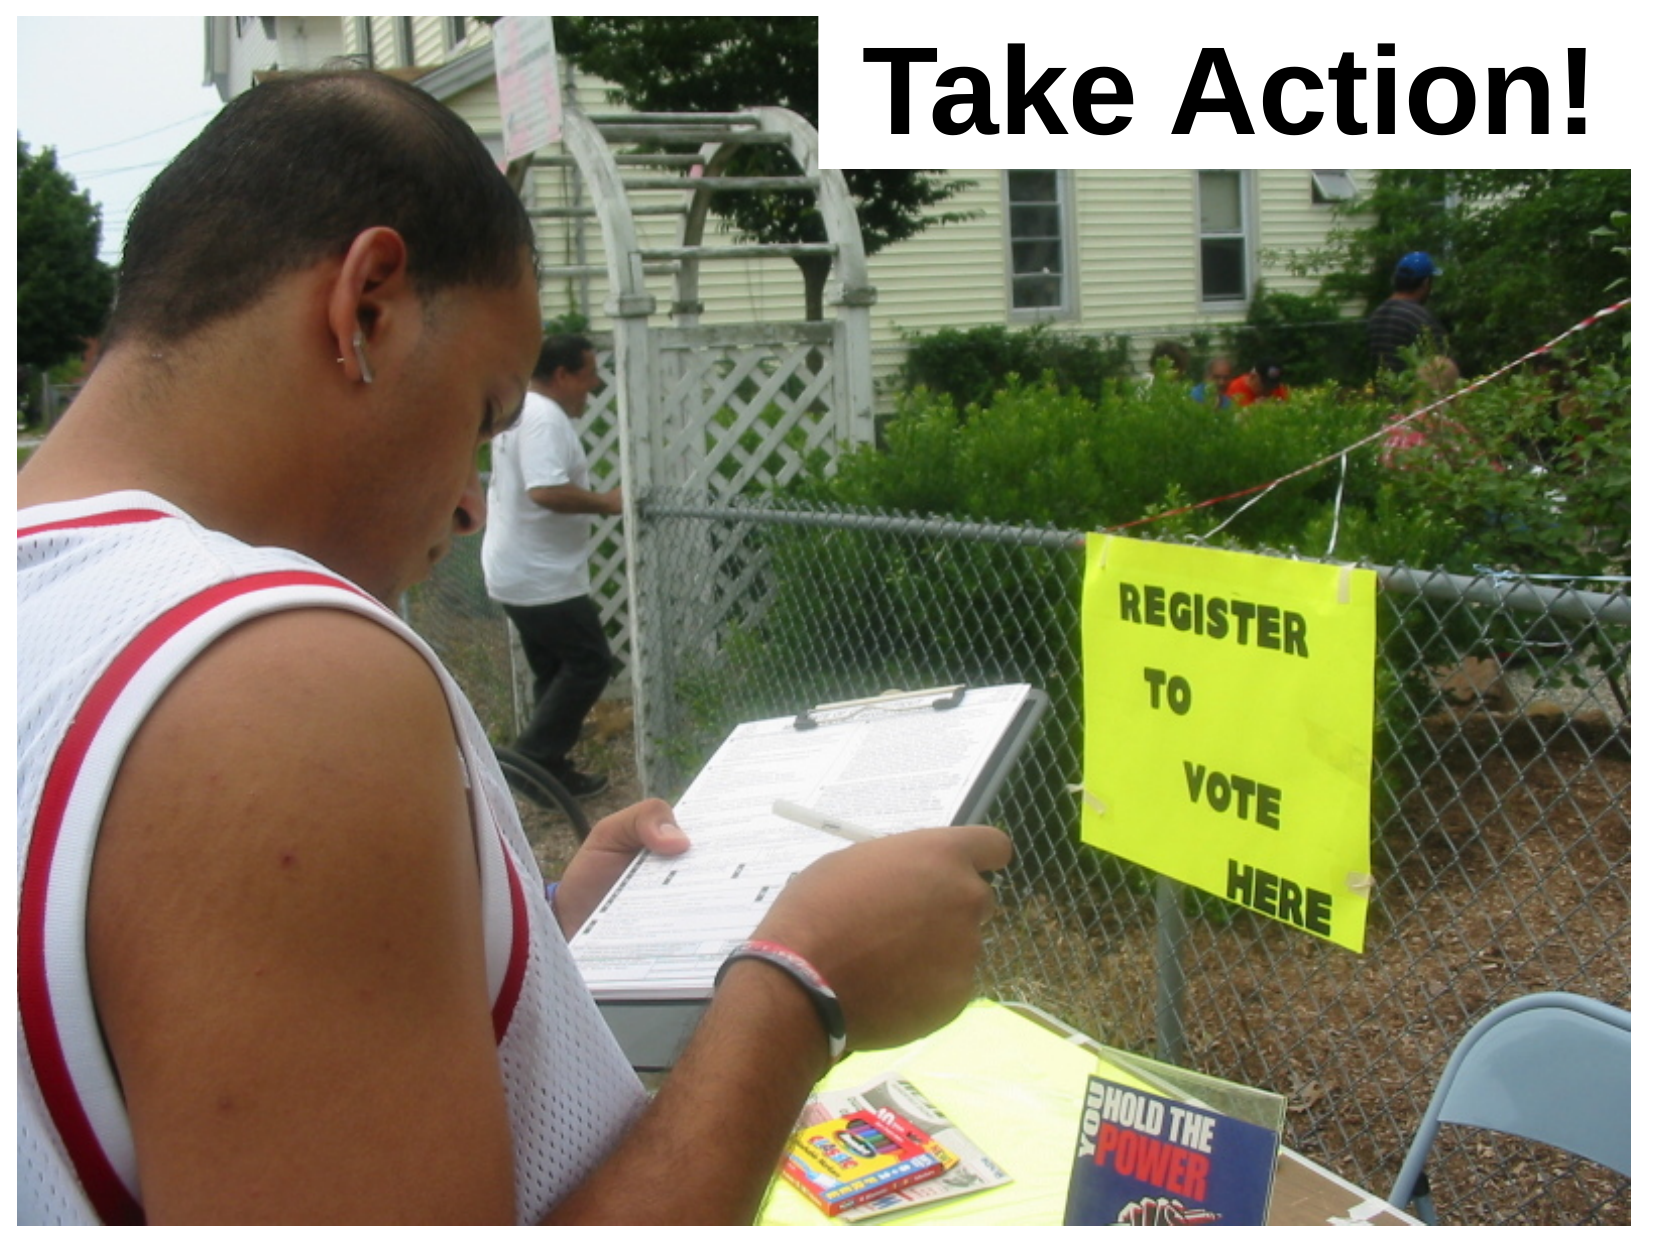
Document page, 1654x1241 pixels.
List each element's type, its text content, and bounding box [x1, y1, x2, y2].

picture [17, 16, 1631, 1226]
text_box Take Action! [818, 14, 1644, 169]
